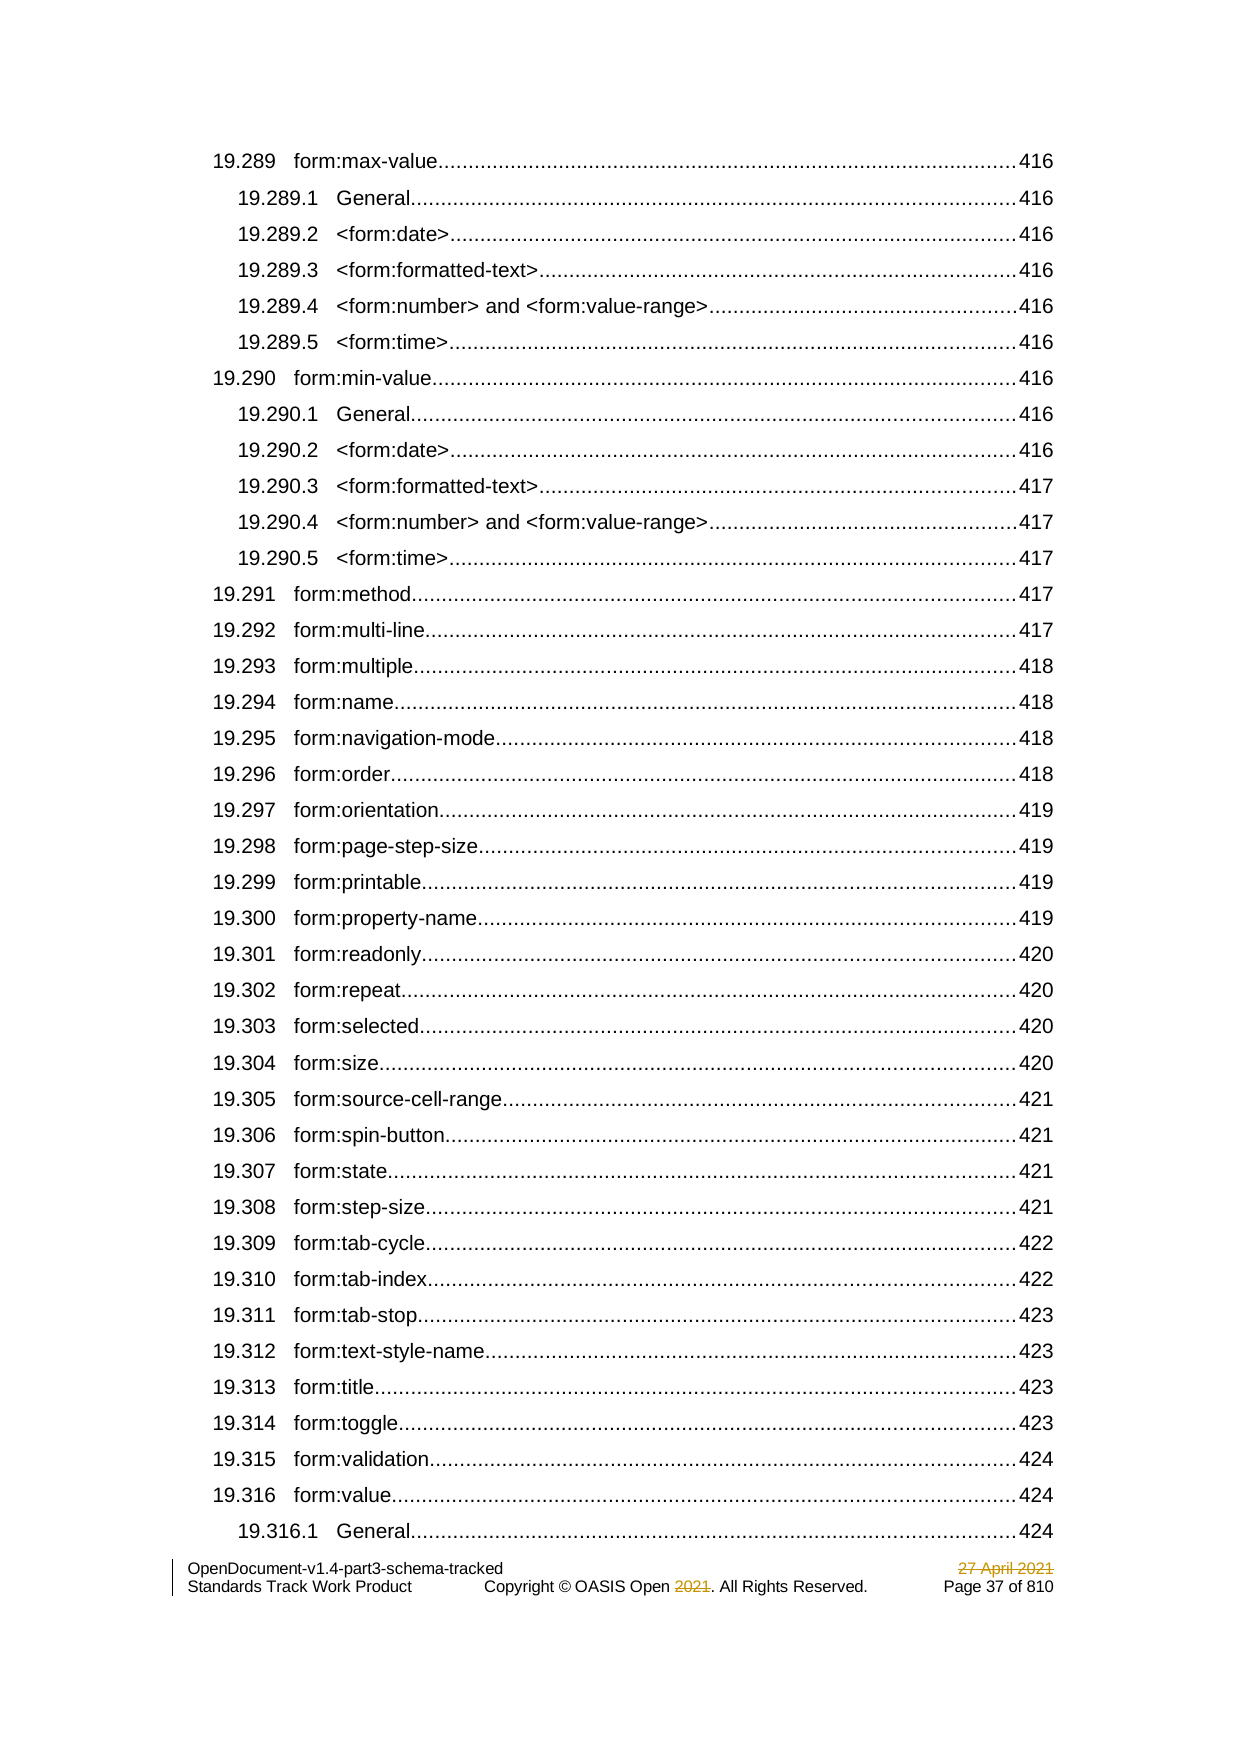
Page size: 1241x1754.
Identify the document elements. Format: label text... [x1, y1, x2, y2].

text 19.311 form:tab-stop 423 [212, 1303, 1053, 1327]
text 19.290.4 <form:number> and <form:value-range> 417 [237, 510, 1053, 534]
text 19.299 form:printable 419 [212, 871, 1053, 894]
text 19.316.1 General 424 [237, 1519, 1053, 1543]
text 19.308 form:step-size 421 [212, 1195, 1053, 1219]
text 19.298 form:page-step-size 419 [212, 835, 1053, 858]
text 19.305 form:source-cell-range 421 [212, 1087, 1053, 1111]
text 19.302 form:repeat 420 [212, 979, 1053, 1002]
text 19.289.1 General 416 [237, 186, 1053, 209]
text 19.289.4 <form:number> and <form:value-range> 416 [237, 294, 1053, 318]
text 19.296 form:order 418 [212, 763, 1053, 786]
text 19.290.2 <form:date> 416 [237, 438, 1053, 462]
text 19.290 form:min-value 416 [212, 366, 1053, 390]
text 19.306 form:spin-button 421 [212, 1123, 1053, 1147]
text 19.301 form:readonly 420 [212, 943, 1053, 966]
text 19.304 form:size 420 [212, 1051, 1053, 1074]
text 19.289.3 <form:formatted-text> 416 [237, 258, 1053, 282]
text 19.290.5 <form:time> 417 [237, 546, 1053, 570]
text 19.291 form:method 417 [212, 582, 1053, 606]
text 19.289.5 <form:time> 416 [237, 330, 1053, 354]
text 19.290.3 <form:formatted-text> 417 [237, 474, 1053, 498]
text 19.289.2 <form:date> 416 [237, 222, 1053, 246]
text 19.289 form:max-value 416 [212, 150, 1053, 173]
text 19.316 form:value 424 [212, 1483, 1053, 1507]
text 19.312 form:text-style-name 423 [212, 1339, 1053, 1363]
text 19.292 form:multi-line 417 [212, 618, 1053, 642]
text 19.294 form:name 418 [212, 691, 1053, 714]
text 19.314 form:toggle 423 [212, 1411, 1053, 1435]
text 19.315 form:validation 424 [212, 1447, 1053, 1471]
text 19.310 form:tab-index 422 [212, 1267, 1053, 1291]
text 19.313 form:title 423 [212, 1375, 1053, 1399]
text 19.303 form:selected 420 [212, 1015, 1053, 1038]
text 19.297 form:orientation 419 [212, 799, 1053, 822]
text 19.293 form:multiple 418 [212, 654, 1053, 678]
text 19.295 form:navigation-mode 418 [212, 727, 1053, 750]
text 19.290.1 General 416 [237, 402, 1053, 426]
text 19.309 form:tab-cycle 422 [212, 1231, 1053, 1255]
text 19.300 form:property-name 419 [212, 907, 1053, 930]
text 19.307 form:state 421 [212, 1159, 1053, 1183]
